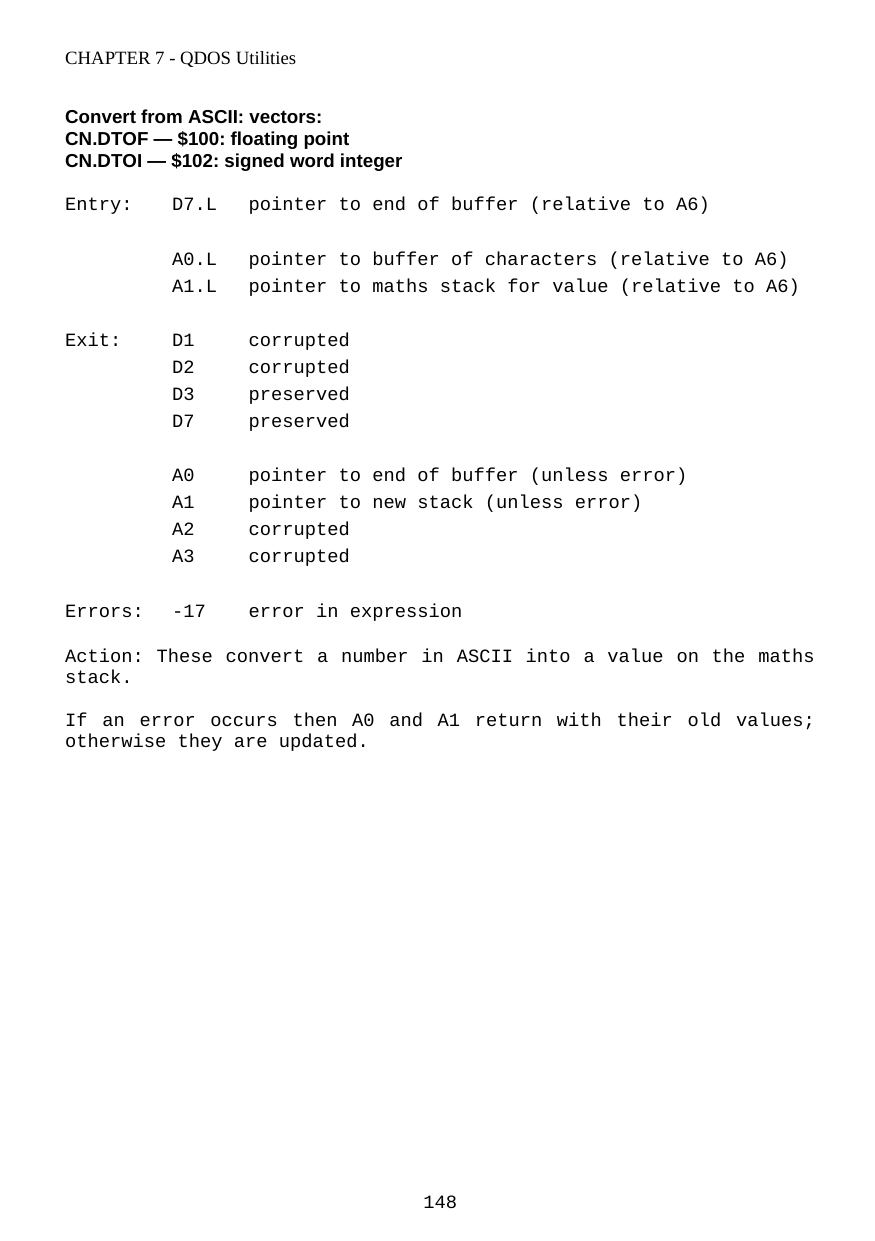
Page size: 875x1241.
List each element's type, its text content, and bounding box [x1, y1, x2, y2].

table_cell D3 [169, 382, 245, 409]
table_cell D1 [169, 328, 245, 355]
subtitle CN.DTOI — $102: signed word integer [65, 149, 815, 171]
table_header Entry: [62, 192, 169, 219]
table_cell [62, 517, 169, 544]
table_cell pointer to buffer of characters (relative to A6) [245, 246, 818, 273]
table_cell [245, 436, 818, 463]
text Action: These convert a number in ASCII into a value on the maths stack. [65, 647, 815, 689]
table_cell [169, 436, 245, 463]
table_cell [62, 436, 169, 463]
table_cell [62, 355, 169, 382]
table_cell [62, 571, 169, 598]
table_cell [62, 490, 169, 517]
table_cell [62, 274, 169, 301]
table_cell [62, 544, 169, 571]
table_cell [245, 301, 818, 328]
table_cell error in expression [245, 599, 818, 626]
table_cell Errors: [62, 599, 169, 626]
table_cell corrupted [245, 328, 818, 355]
table_cell A3 [169, 544, 245, 571]
table_cell A2 [169, 517, 245, 544]
table_cell D7 [169, 409, 245, 436]
table_cell [245, 219, 818, 246]
table_cell [169, 571, 245, 598]
subtitle Convert from ASCII: vectors: [65, 106, 815, 128]
table_cell corrupted [245, 544, 818, 571]
table_cell A0.L [169, 246, 245, 273]
table_cell pointer to new stack (unless error) [245, 490, 818, 517]
table_cell [62, 463, 169, 490]
table_cell preserved [245, 382, 818, 409]
table_cell A0 [169, 463, 245, 490]
table_cell [62, 382, 169, 409]
text If an error occurs then A0 and A1 return with their old values; otherwise they are updated. [65, 711, 815, 753]
table_cell [62, 219, 169, 246]
table_cell D2 [169, 355, 245, 382]
table_cell [62, 301, 169, 328]
table_cell Exit: [62, 328, 169, 355]
table_cell corrupted [245, 517, 818, 544]
table_cell [245, 571, 818, 598]
table_cell A1.L [169, 274, 245, 301]
table_cell pointer to end of buffer (unless error) [245, 463, 818, 490]
subtitle CN.DTOF — $100: floating point [65, 128, 815, 149]
table_cell preserved [245, 409, 818, 436]
table_cell [62, 246, 169, 273]
table_header D7.L [169, 192, 245, 219]
table_cell A1 [169, 490, 245, 517]
table_cell pointer to maths stack for value (relative to A6) [245, 274, 818, 301]
table_cell [169, 301, 245, 328]
table_cell [169, 219, 245, 246]
table_cell corrupted [245, 355, 818, 382]
table_cell [62, 409, 169, 436]
table_header pointer to end of buffer (relative to A6) [245, 192, 818, 219]
table_cell -17 [169, 599, 245, 626]
